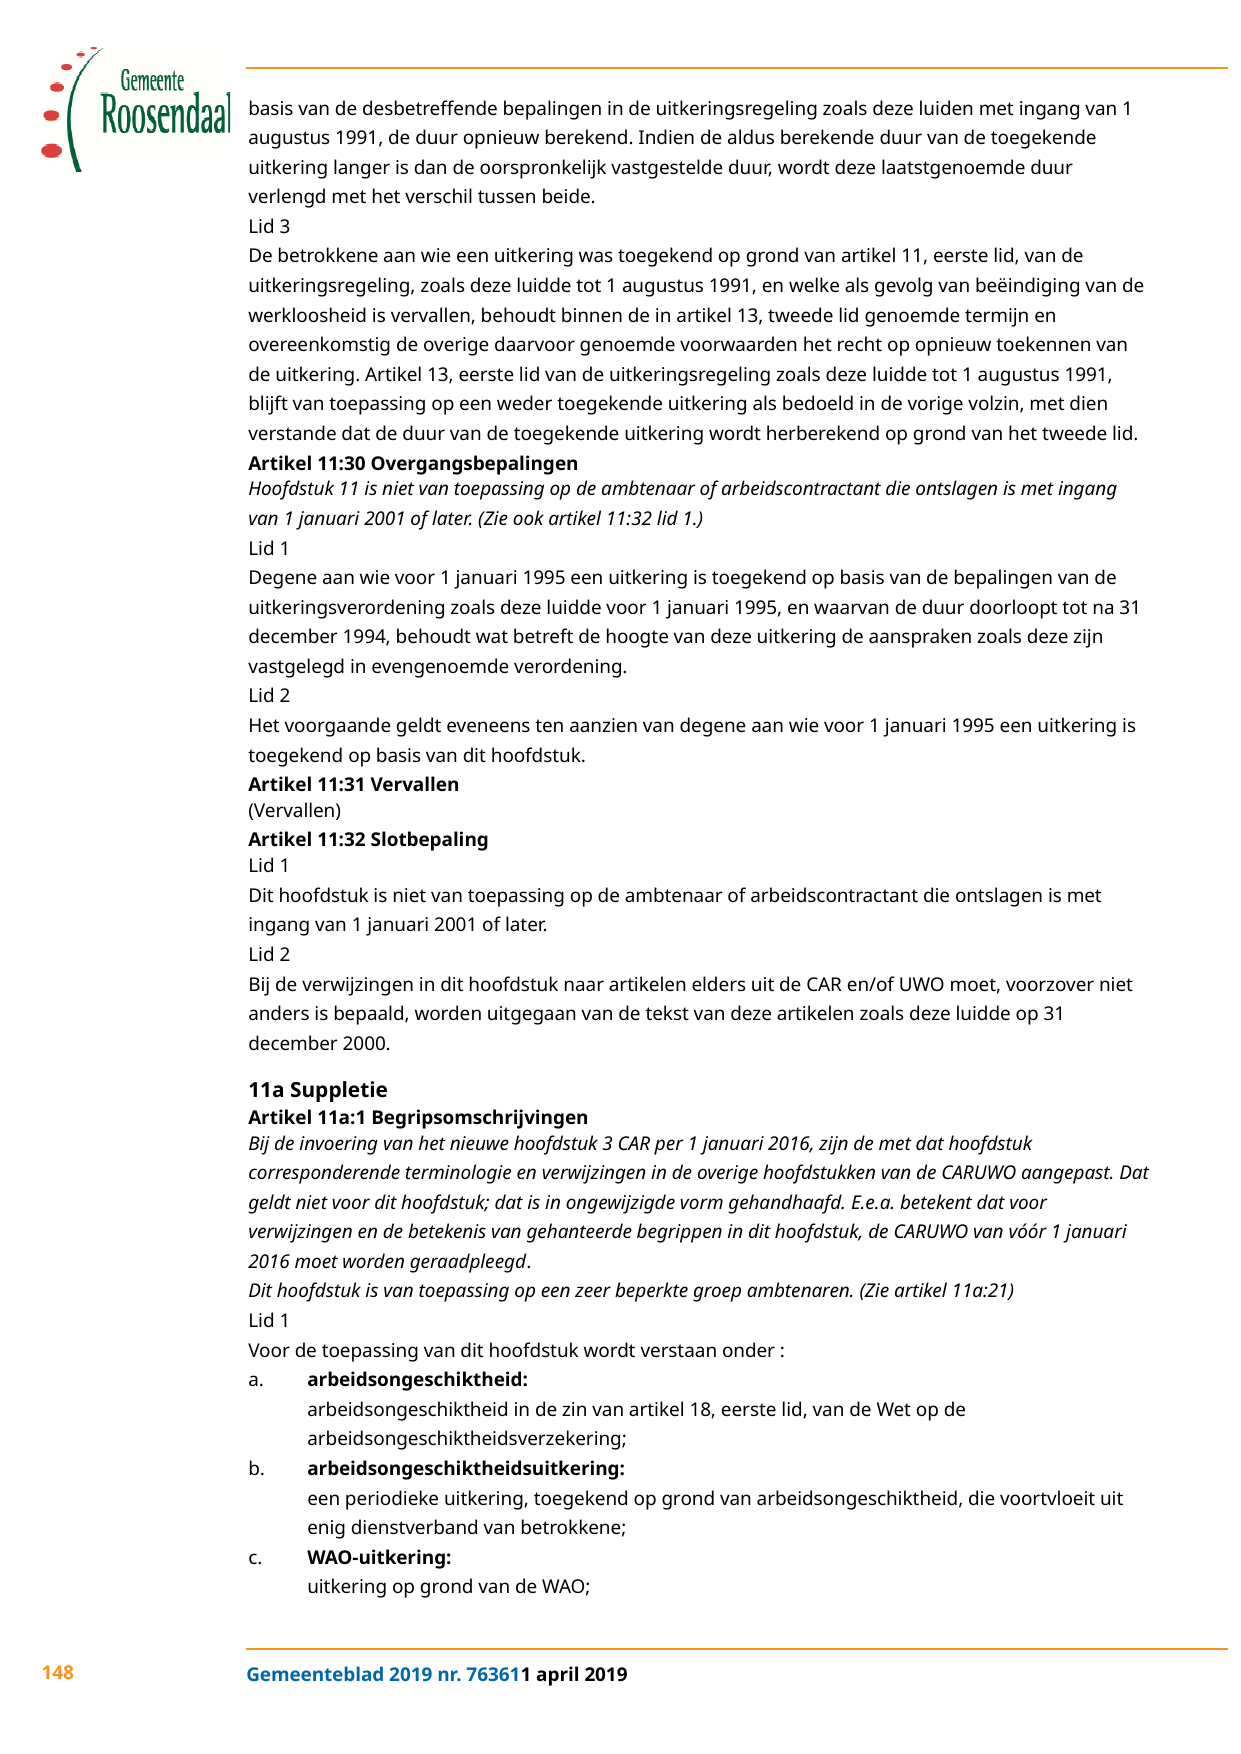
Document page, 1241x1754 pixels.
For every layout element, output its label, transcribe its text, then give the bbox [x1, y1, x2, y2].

text Hoofdstuk 11 is niet van toepassing op de ambtenaar of arbeidscontractant die ontslagen is met ingang van 1 januari 2001 of later. (Zie ook artikel 11:32 lid 1.) [248, 476, 1152, 531]
text basis van de desbetreffende bepalingen in de uitkeringsregeling zoals deze luiden met ingang van 1 augustus 1991, de duur opnieuw berekend. Indien de aldus berekende duur van de toegekende uitkering langer is dan de oorspronkelijk vastgestelde duur, wordt deze laatstgenoemde duur verlengd met het verschil tussen beide. [248, 95, 1152, 209]
text Lid 1 [248, 852, 1152, 878]
text Degene aan wie voor 1 januari 1995 een uitkering is toegekend op basis van de bepalingen van de uitkeringsverordening zoals deze luidde voor 1 januari 1995, en waarvan de duur doorloopt tot na 31 december 1994, behoudt wat betreft de hoogte van deze uitkering de aanspraken zoals deze zijn vastgelegd in evengenoemde verordening. [248, 564, 1152, 679]
text Het voorgaande geldt eveneens ten aanzien van degene aan wie voor 1 januari 1995 een uitkering is toegekend op basis van dit hoofdstuk. [248, 712, 1152, 767]
text Lid 1 [248, 535, 1152, 560]
text Bij de invoering van het nieuwe hoofdstuk 3 CAR per 1 januari 2016, zijn de met dat hoofdstuk corresponderende terminologie en verwijzingen in de overige hoofdstukken van de CARUWO aangepast. Dat geldt niet voor dit hoofdstuk; dat is in ongewijzigde vorm gehandhaafd. E.e.a. betekent dat voor verwijzingen en de betekenis van gehanteerde begrippen in dit hoofdstuk, de CARUWO van vóór 1 januari 2016 moet worden geraadpleegd. [248, 1130, 1152, 1274]
list uitkering op grond van de WAO; [248, 1573, 1152, 1599]
text Lid 1 [248, 1307, 1152, 1333]
list arbeidsongeschiktheid in de zin van artikel 18, eerste lid, van de Wet op de arbeidsongeschiktheidsverzekering; [248, 1396, 1152, 1451]
text Artikel 11a:1 Begripsomschrijvingen [248, 1104, 1152, 1130]
list WAO-uitkering: [248, 1544, 1152, 1569]
text Artikel 11:31 Vervallen [248, 771, 1152, 797]
text Artikel 11:32 Slotbepaling [248, 827, 1152, 852]
text Voor de toepassing van dit hoofdstuk wordt verstaan onder : [248, 1337, 1152, 1362]
text (Vervallen) [248, 797, 1152, 823]
list een periodieke uitkering, toegekend op grond van arbeidsongeschiktheid, die voortvloeit uit enig dienstverband van betrokkene; [248, 1485, 1152, 1540]
text Lid 3 [248, 213, 1152, 239]
picture [41, 47, 231, 172]
list arbeidsongeschiktheidsuitkering: [248, 1455, 1152, 1481]
text 11a Suppletie [248, 1076, 1152, 1104]
text Bij de verwijzingen in dit hoofdstuk naar artikelen elders uit de CAR en/of UWO moet, voorzover niet anders is bepaald, worden uitgegaan van de tekst van deze artikelen zoals deze luidde op 31 december 2000. [248, 971, 1152, 1056]
text Lid 2 [248, 683, 1152, 708]
text Dit hoofdstuk is niet van toepassing op de ambtenaar of arbeidscontractant die ontslagen is met ingang van 1 januari 2001 of later. [248, 882, 1152, 937]
text Lid 2 [248, 941, 1152, 967]
list arbeidsongeschiktheid: [248, 1366, 1152, 1392]
text Artikel 11:30 Overgangsbepalingen [248, 450, 1152, 476]
text De betrokkene aan wie een uitkering was toegekend op grond van artikel 11, eerste lid, van de uitkeringsregeling, zoals deze luidde tot 1 augustus 1991, en welke als gevolg van beëindiging van de werkloosheid is vervallen, behoudt binnen de in artikel 13, tweede lid genoemde termijn en overeenkomstig de overige daarvoor genoemde voorwaarden het recht op opnieuw toekennen van de uitkering. Artikel 13, eerste lid van de uitkeringsregeling zoals deze luidde tot 1 augustus 1991, blijft van toepassing op een weder toegekende uitkering als bedoeld in de vorige volzin, met dien verstande dat de duur van de toegekende uitkering wordt herberekend op grond van het tweede lid. [248, 243, 1152, 446]
text Dit hoofdstuk is van toepassing op een zeer beperkte groep ambtenaren. (Zie artikel 11a:21) [248, 1278, 1152, 1303]
